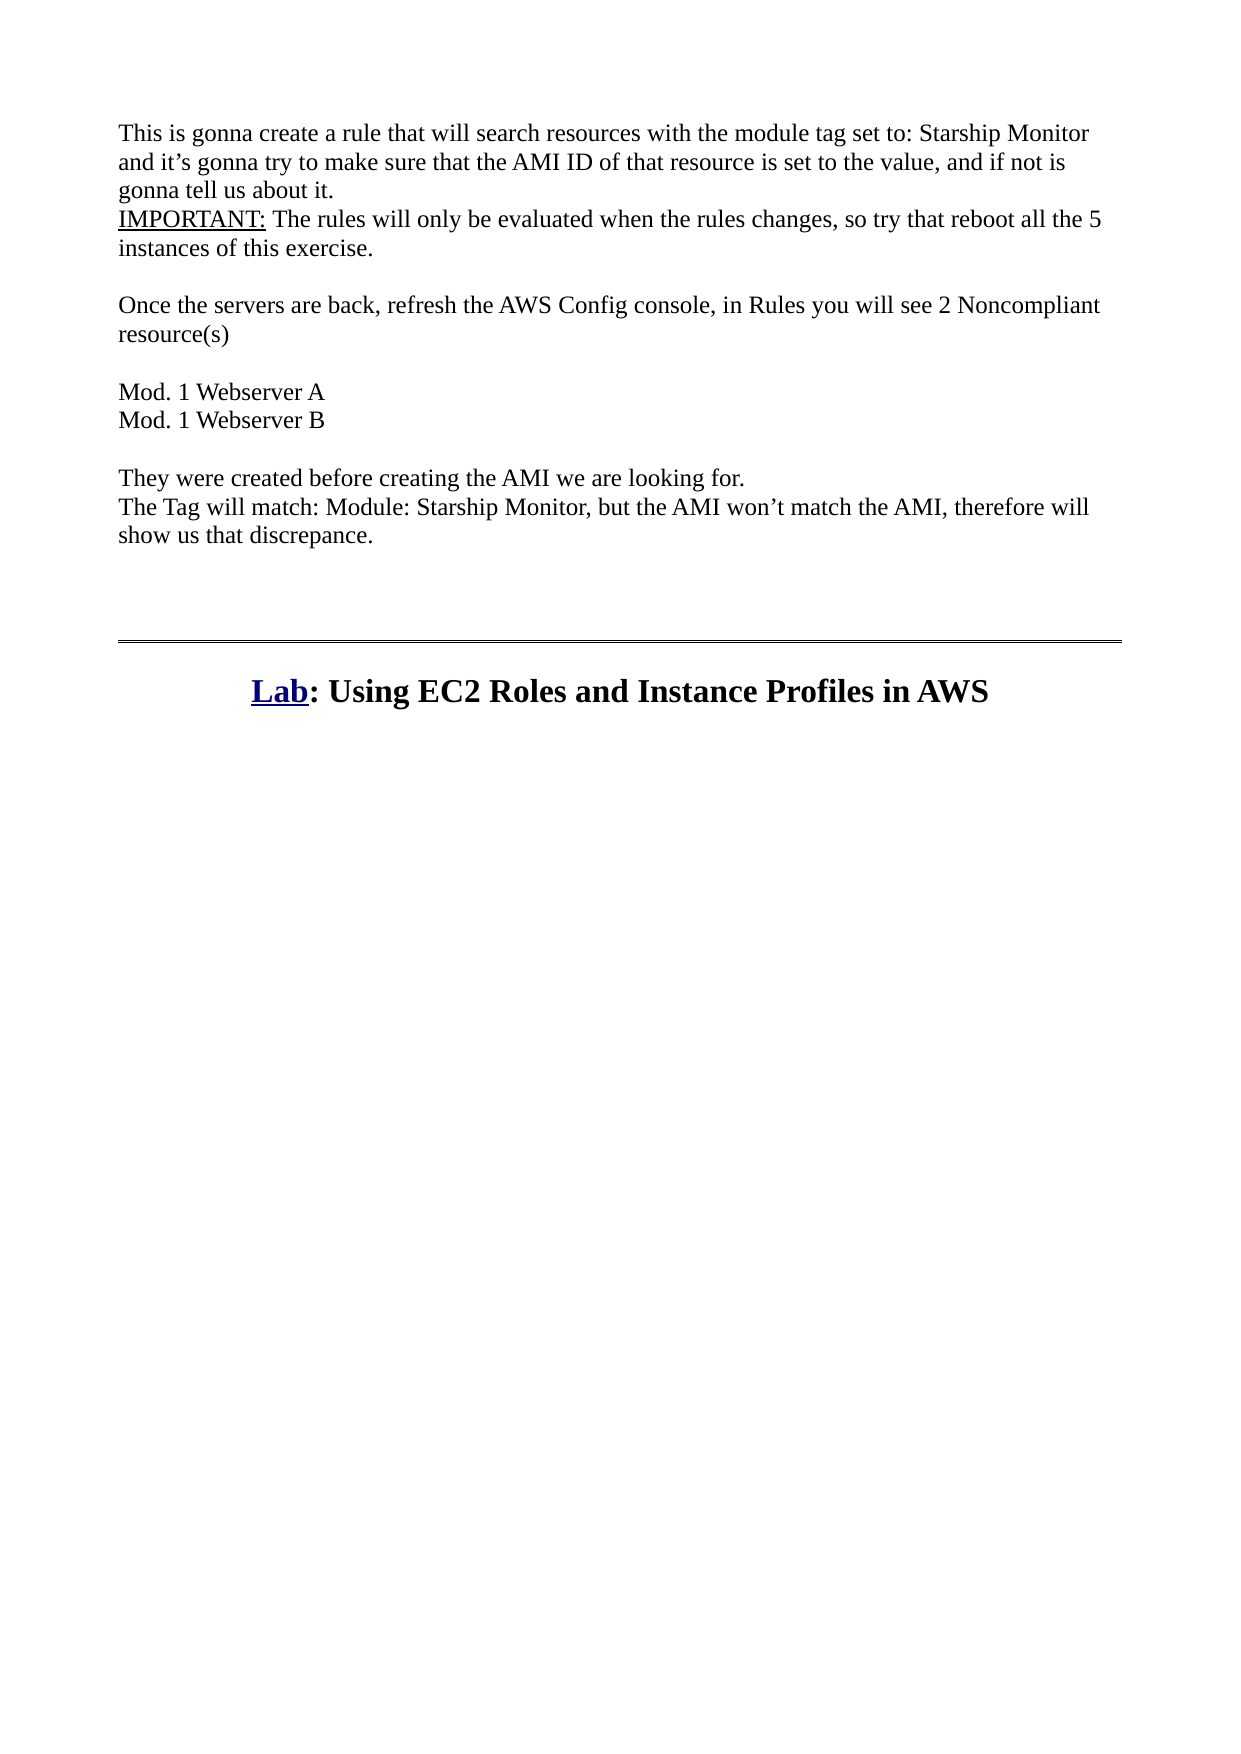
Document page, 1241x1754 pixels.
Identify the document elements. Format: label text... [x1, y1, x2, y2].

text Mod. 1 Webserver A [118, 377, 1122, 406]
text IMPORTANT: The rules will only be evaluated when the rules changes, so try that reboot all the 5 instances of this exercise. [118, 204, 1122, 262]
text The Tag will match: Module: Starship Monitor, but the AMI won’t match the AMI, therefore will show us that discrepance. [118, 492, 1122, 549]
text Lab: Using EC2 Roles and Instance Profiles in AWS [118, 671, 1122, 709]
text They were created before creating the AMI we are looking for. [118, 463, 1122, 492]
text This is gonna create a rule that will search resources with the module tag set to: Starship Monitor and it’s gonna try to make sure that the AMI ID of that resource is set to the value, and if not is gonna tell us about it. [118, 118, 1122, 204]
text Once the servers are back, refresh the AWS Config console, in Rules you will see 2 Noncompliant resource(s) [118, 291, 1122, 348]
text Mod. 1 Webserver B [118, 406, 1122, 434]
